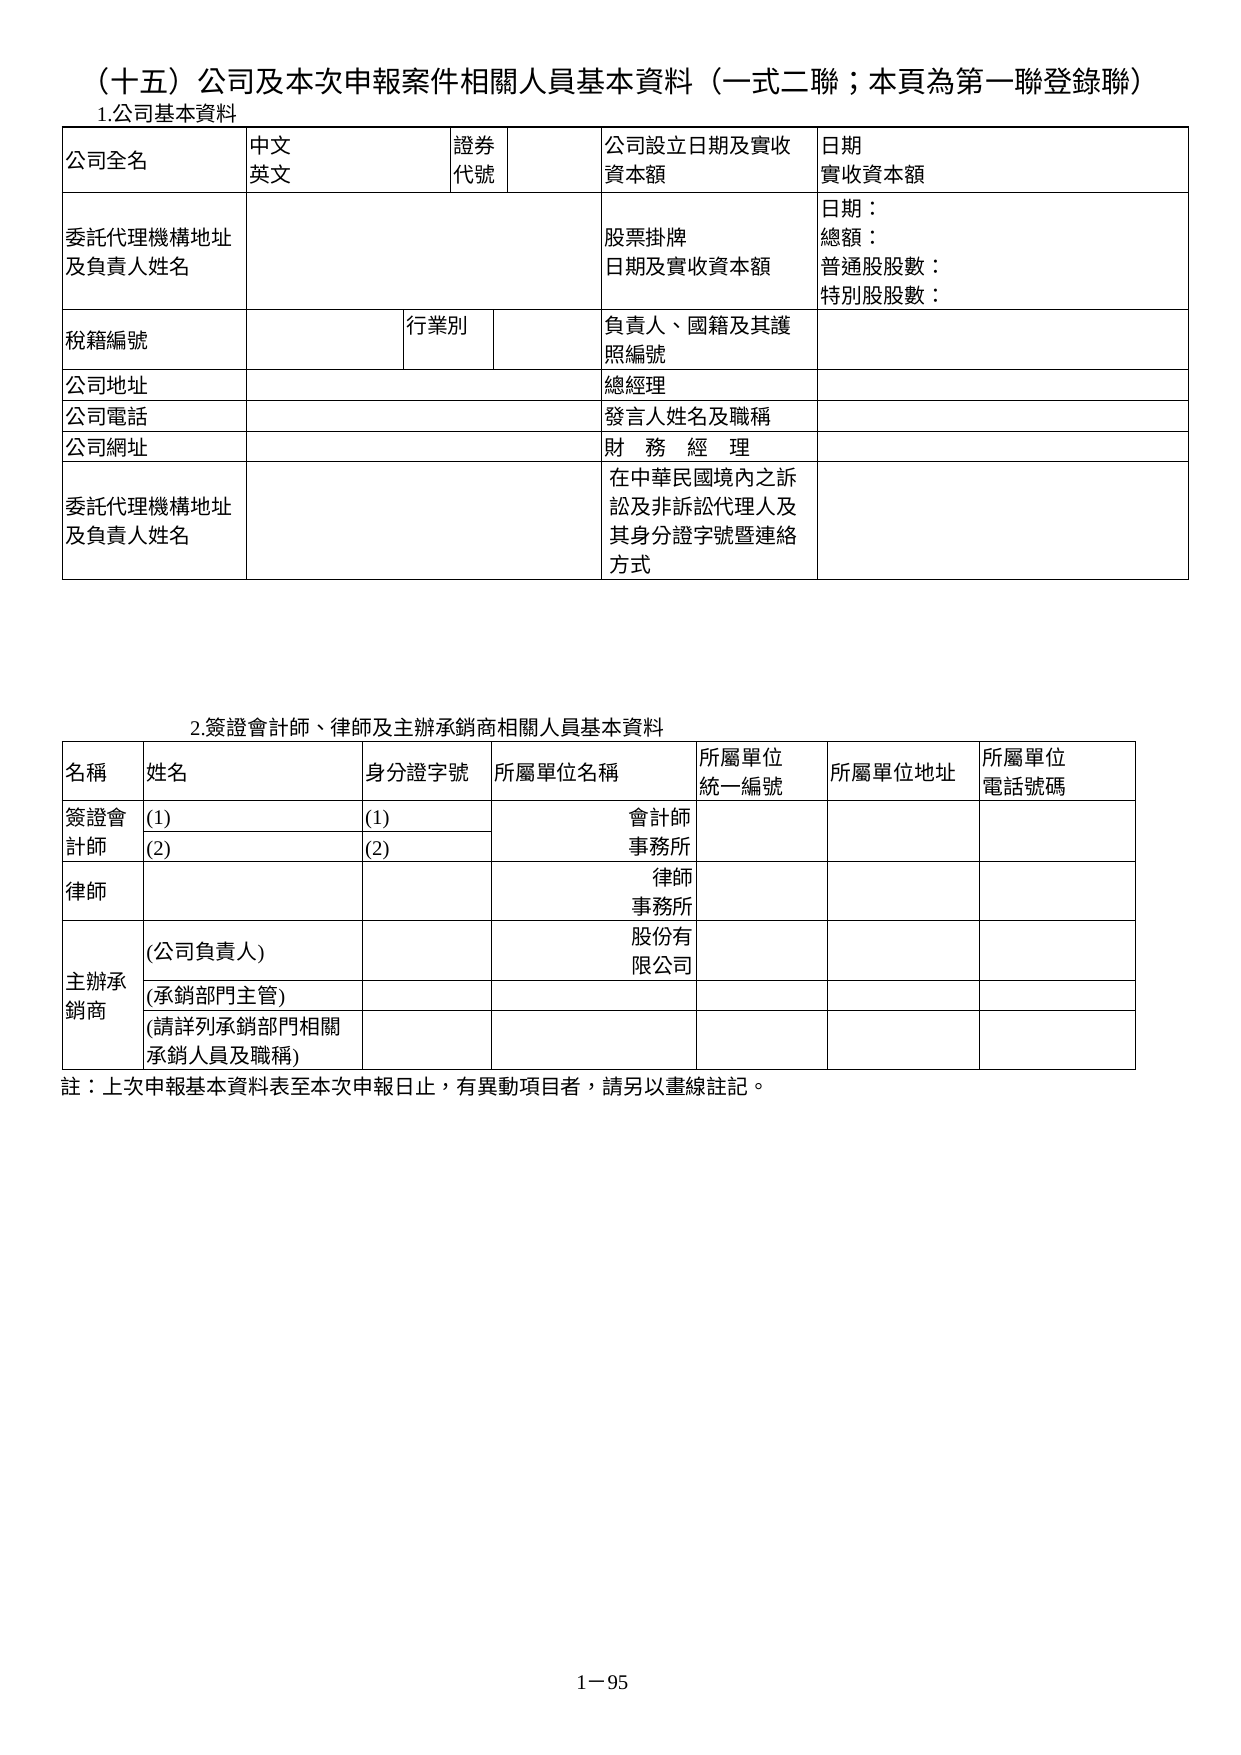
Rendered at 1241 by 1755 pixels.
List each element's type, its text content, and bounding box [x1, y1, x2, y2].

table_cell [144, 862, 362, 920]
table_cell 日期： 總額： 普通股股數： 特別股股數： [818, 193, 1188, 309]
table_cell [980, 921, 1135, 979]
table_header 姓名 [144, 742, 362, 800]
table_cell 稅籍編號 [63, 310, 246, 369]
text 2.簽證會計師、律師及主辦承銷商相關人員基本資料 [153, 711, 1181, 741]
table_header [508, 128, 601, 192]
table_cell 公司電話 [63, 401, 246, 431]
table_header 名稱 [63, 742, 143, 800]
table_cell 公司地址 [63, 370, 246, 400]
table_cell 行業別 [404, 310, 493, 369]
text （十五）公司及本次申報案件相關人員基本資料（一式二聯；本頁為第一聯登錄聯） [59, 59, 1181, 101]
table_cell 在中華民國境內之訴訟及非訴訟代理人及其身分證字號暨連絡方式 [602, 462, 817, 578]
text 1.公司基本資料 [59, 101, 1181, 126]
table_cell [697, 801, 827, 861]
table_cell (公司負責人) [144, 921, 362, 979]
table_cell [828, 1011, 979, 1069]
table_header 身分證字號 [363, 742, 491, 800]
table_cell 委託代理機構地址 及負責人姓名 [63, 193, 246, 309]
table_cell (2) [144, 832, 362, 861]
table_header 公司全名 [63, 128, 246, 192]
table_cell (請詳列承銷部門相關承銷人員及職稱) [144, 1011, 362, 1069]
table_cell [247, 193, 601, 309]
table_cell [828, 921, 979, 979]
table_cell [828, 981, 979, 1010]
table_cell [818, 462, 1188, 578]
table_cell [363, 1011, 491, 1069]
table_cell [980, 862, 1135, 920]
table_cell 律師 事務所 [492, 862, 696, 920]
table_cell 主辦承銷商 [63, 921, 143, 1069]
table_cell [363, 921, 491, 979]
table_cell [828, 801, 979, 861]
table_cell 總經理 [602, 370, 817, 400]
table_cell [247, 310, 403, 369]
table_header 所屬單位名稱 [492, 742, 696, 800]
table_cell 財 務 經 理 [602, 432, 817, 461]
table_cell [697, 1011, 827, 1069]
table_cell [828, 862, 979, 920]
table_cell [247, 370, 601, 400]
table_cell 股份有限公司 [492, 921, 696, 979]
table_header 中文 英文 [247, 128, 450, 192]
table_cell (承銷部門主管) [144, 981, 362, 1010]
table_cell 簽證會計師 [63, 801, 143, 861]
table_cell [363, 862, 491, 920]
table_cell [247, 401, 601, 431]
table_cell 委託代理機構地址 及負責人姓名 [63, 462, 246, 578]
table_cell 律師 [63, 862, 143, 920]
table_cell 股票掛牌 日期及實收資本額 [602, 193, 817, 309]
table_cell (1) [144, 801, 362, 831]
table_cell 發言人姓名及職稱 [602, 401, 817, 431]
table_header 所屬單位地址 [828, 742, 979, 800]
table_cell 負責人、國籍及其護照編號 [602, 310, 817, 369]
table_cell (2) [363, 832, 491, 861]
table_cell [247, 432, 601, 461]
table_cell [697, 921, 827, 979]
table_cell [363, 981, 491, 1010]
table_cell [697, 862, 827, 920]
text 註：上次申報基本資料表至本次申報日止，有異動項目者，請另以畫線註記。 [61, 1070, 1165, 1100]
table_header 公司設立日期及實收資本額 [602, 128, 817, 192]
table_cell [980, 981, 1135, 1010]
table_cell [818, 310, 1188, 369]
table_cell 公司網址 [63, 432, 246, 461]
table_cell [818, 432, 1188, 461]
table_cell [980, 1011, 1135, 1069]
table_cell [492, 1011, 696, 1069]
table_cell [494, 310, 601, 369]
table_cell (1) [363, 801, 491, 831]
table_cell [697, 981, 827, 1010]
table_header 所屬單位 統一編號 [697, 742, 827, 800]
table_header 所屬單位 電話號碼 [980, 742, 1135, 800]
table_cell [1165, 1050, 1240, 1272]
table_cell [492, 981, 696, 1010]
table_header 證券 代號 [451, 128, 507, 192]
table_cell [818, 401, 1188, 431]
table_header 日期 實收資本額 [818, 128, 1188, 192]
table_cell [818, 370, 1188, 400]
table_cell [247, 462, 601, 578]
table_cell [980, 801, 1135, 861]
table_cell 會計師 事務所 [492, 801, 696, 861]
